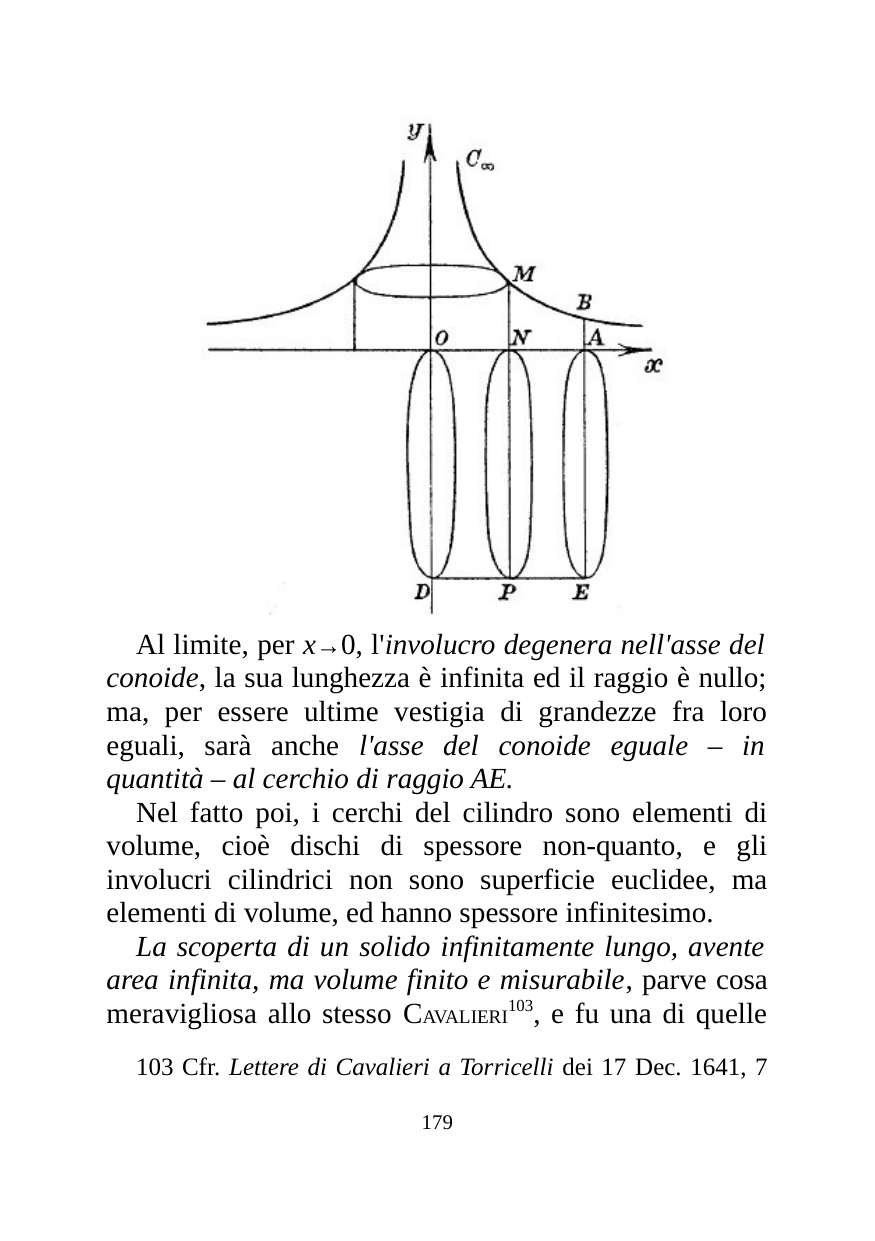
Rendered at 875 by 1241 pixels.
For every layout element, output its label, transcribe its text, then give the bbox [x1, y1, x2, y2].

text Al limite, per x→0, l'involucro degenera nell'asse del conoide, la sua lunghezza è infinita ed il raggio è nullo; ma, per essere ultime vestigia di grandezze fra loro eguali, sarà anche l'asse del conoide eguale – in quantità – al cerchio di raggio AE. [106, 627, 768, 795]
text Cfr. Lettere di Cavalieri a Torricelli dei 17 Dec. 1641, 7 [106, 1052, 768, 1080]
text La scoperta di un solido infinitamente lungo, avente area infinita, ma volume finito e misurabile, parve cosa meravigliosa allo stesso Cavalieri, e fu una di quelle [106, 929, 768, 1029]
text Nel fatto poi, i cerchi del cilindro sono elementi di volume, cioè dischi di spessore non-quanto, e gli involucri cilindrici non sono superficie euclidee, ma elementi di volume, ed hanno spessore infinitesimo. [106, 795, 768, 929]
picture [200, 106, 674, 627]
